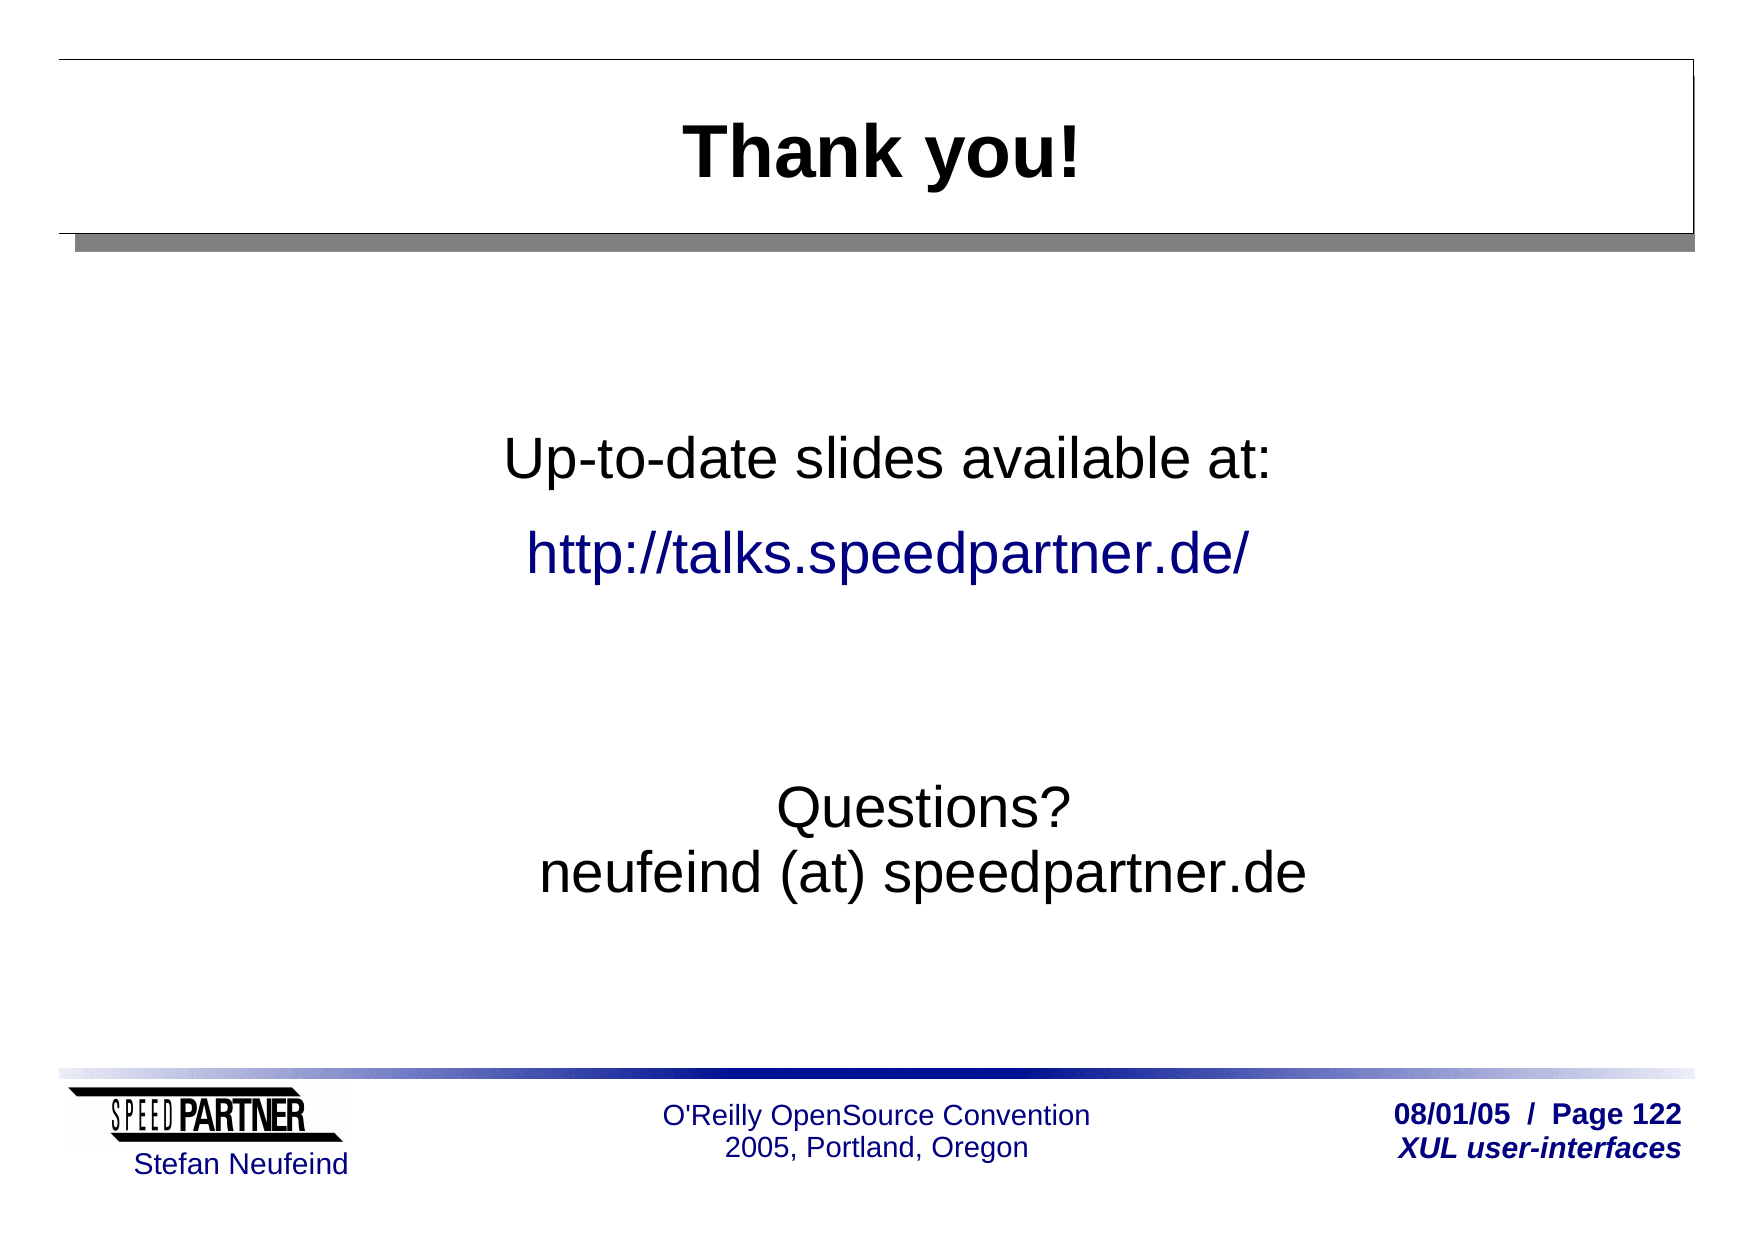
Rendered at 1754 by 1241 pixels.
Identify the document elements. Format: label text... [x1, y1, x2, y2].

title Thank you! [59, 59, 1695, 244]
picture [59, 1068, 1695, 1079]
list Up-to-date slides available at: http://talks.speedpartner.de/ Questions? neufeind (at) speedpartner.de [71, 266, 1695, 1049]
picture [64, 1082, 348, 1146]
